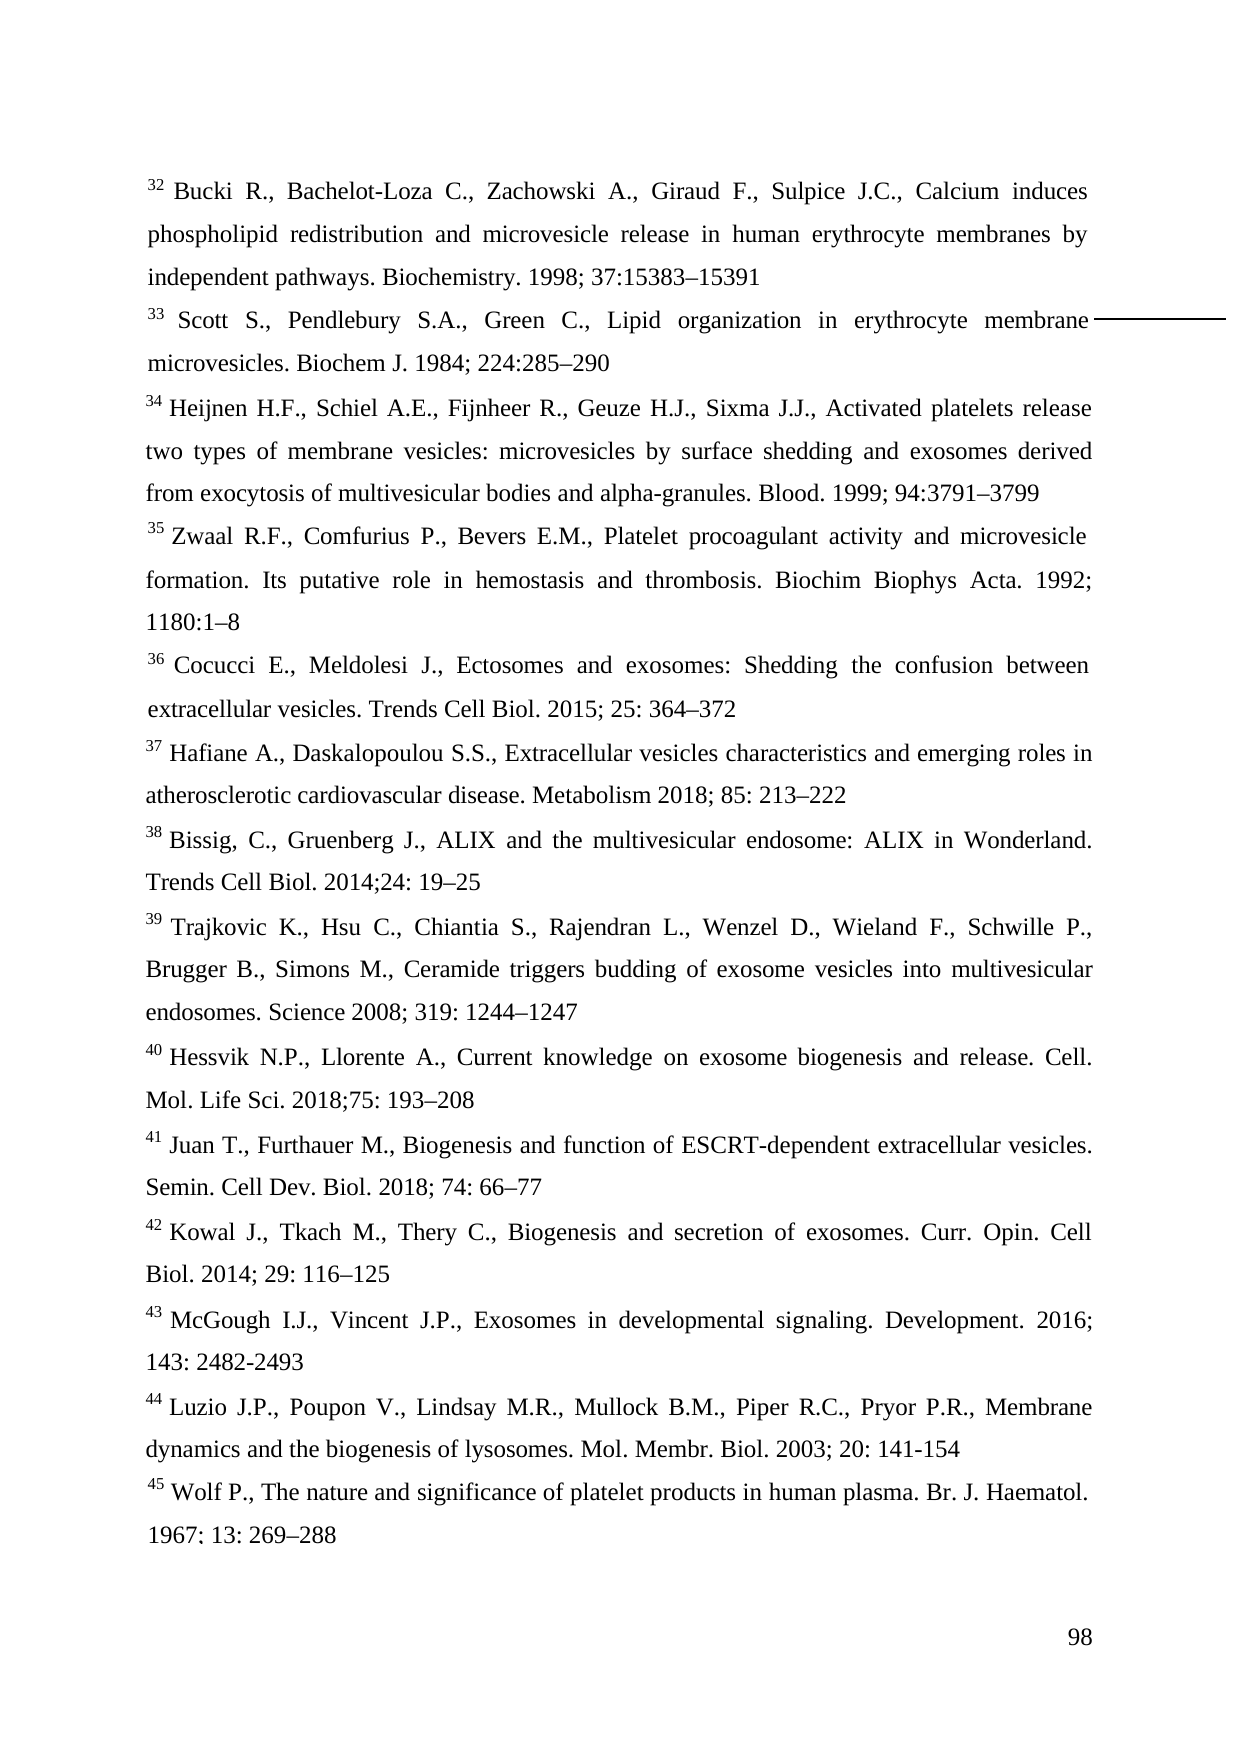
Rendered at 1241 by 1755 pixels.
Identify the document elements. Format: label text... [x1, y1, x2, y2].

text 98 [1068, 1624, 1095, 1651]
text 38 Bissig, C., Gruenberg J., ALIX and the multivesicular endosome: ALIX in Wonderland. Trends Cell Biol. 2014;24: 19–25 [145, 822, 1092, 896]
text 41 Juan T., Furthauer M., Biogenesis and function of ESCRT-dependent extracellular vesicles. Semin. Cell Dev. Biol. 2018; 74: 66–77 [145, 1127, 1093, 1201]
text 43 McGough I.J., Vincent J.P., Exosomes in developmental signaling. Development. 2016; 143: 2482-2493 [145, 1302, 1093, 1376]
text 33 [147, 304, 167, 323]
text Cocucci E., Meldolesi J., Ectosomes and exosomes: Shedding the confusion between [174, 652, 1094, 679]
text independent pathways. Biochemistry. 1998; 37:15383–15391 [147, 262, 1094, 291]
text 39 Trajkovic K., Hsu C., Chiantia S., Rajendran L., Wenzel D., Wieland F., Schwille P., Brugger B., Simons M., Ceramide triggers budding of exosome vesicles into multivesicular endosomes. Science 2008; 319: 1244–1247 [145, 909, 1093, 1026]
text 40 Hessvik N.P., Llorente A., Current knowledge on exosome biogenesis and release. Cell. Mol. Life Sci. 2018;75: 193–208 [145, 1039, 1092, 1113]
text 42 Kowal J., Tkach M., Thery C., Biogenesis and secretion of exosomes. Curr. Opin. Cell Biol. 2014; 29: 116–125 [145, 1214, 1092, 1288]
text extracellular vesicles. Trends Cell Biol. 2015; 25: 364–372 [147, 695, 1095, 722]
text 32 [147, 174, 167, 194]
text phospholipid redistribution and microvesicle release in human erythrocyte membranes by [147, 221, 1094, 248]
text Bucki R., Bachelot-Loza C., Zachowski A., Giraud F., Sulpice J.C., Calcium induces [173, 177, 1094, 205]
text 44 Luzio J.P., Poupon V., Lindsay M.R., Mullock B.M., Piper R.C., Pryor P.R., Membrane dynamics and the biogenesis of lysosomes. Mol. Membr. Biol. 2003; 20: 141-154 [145, 1389, 1092, 1463]
text formation. Its putative role in hemostasis and thrombosis. Biochim Biophys Acta. 1992; 1180:1–8 [145, 551, 1092, 636]
text microvesicles. Biochem J. 1984; 224:285–290 [147, 350, 1094, 377]
text 35 Zwaal R.F., Comfurius P., Bevers E.M., Platelet procoagulant activity and microvesicle [147, 521, 1094, 550]
text 34 Heijnen H.F., Schiel A.E., Fijnheer R., Geuze H.J., Sixma J.J., Activated platelets release two types of membrane vesicles: microvesicles by surface shedding and exosomes derived from exocytosis of multivesicular bodies and alpha-granules. Blood. 1999; 94:3791–3799 [145, 390, 1092, 507]
text Scott S., Pendlebury S.A., Green C., Lipid organization in erythrocyte membrane [177, 307, 1094, 334]
text 37 Hafiane A., Daskalopoulou S.S., Extracellular vesicles characteristics and emerging roles in atherosclerotic cardiovascular disease. Metabolism 2018; 85: 213–222 [145, 735, 1092, 809]
text 1967; 13: 269–288 [147, 1520, 1095, 1543]
text 36 [147, 649, 167, 668]
text 45 Wolf P., The nature and significance of platelet products in human plasma. Br. J. Haematol. [147, 1476, 1095, 1506]
